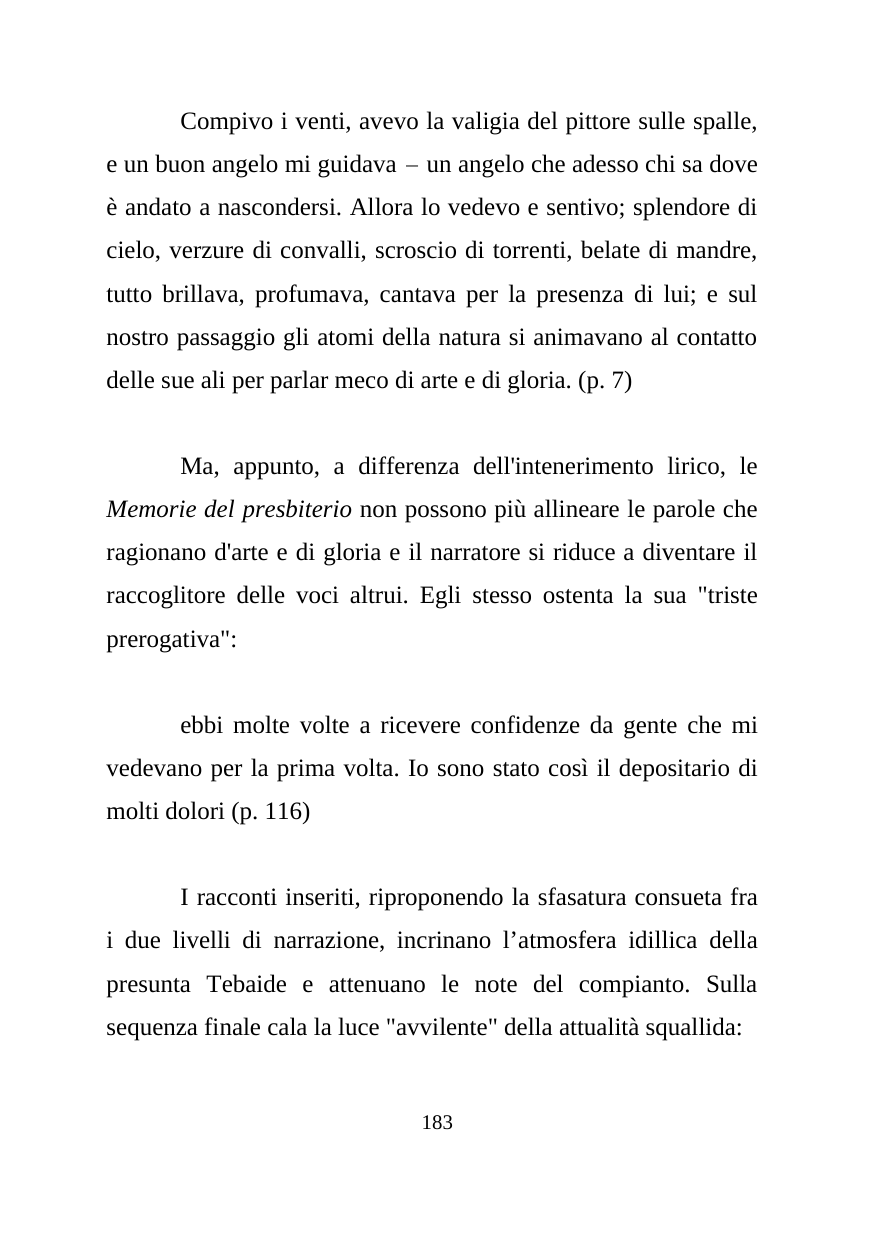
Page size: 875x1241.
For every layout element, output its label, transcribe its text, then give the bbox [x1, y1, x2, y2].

text I racconti inseriti, riproponendo la sfasatura consueta fra i due livelli di narrazione, incrinano l’atmosfera idillica della presunta Tebaide e attenuano le note del compianto. Sulla sequenza finale cala la luce "avvilente" della attualità squallida: [106, 882, 758, 1041]
text ebbi molte volte a ricevere confidenze da gente che mi vedevano per la prima volta. Io sono stato così il depositario di molti dolori (p. 116) [106, 710, 758, 825]
text Ma, appunto, a differenza dell'intenerimento lirico, le Memorie del presbiterio non possono più allineare le parole che ragionano d'arte e di gloria e il narratore si riduce a diventare il raccoglitore delle voci altrui. Egli stesso ostenta la sua "triste prerogativa": [106, 451, 758, 652]
text Compivo i venti, avevo la valigia del pittore sulle spalle, e un buon angelo mi guidava ¾ un angelo che adesso chi sa dove è andato a nascondersi. Allora lo vedevo e sentivo; splendore di cielo, verzure di convalli, scroscio di torrenti, belate di mandre, tutto brillava, profumava, cantava per la presenza di lui; e sul nostro passaggio gli atomi della natura si animavano al contatto delle sue ali per parlar meco di arte e di gloria. (p. 7) [106, 106, 758, 394]
